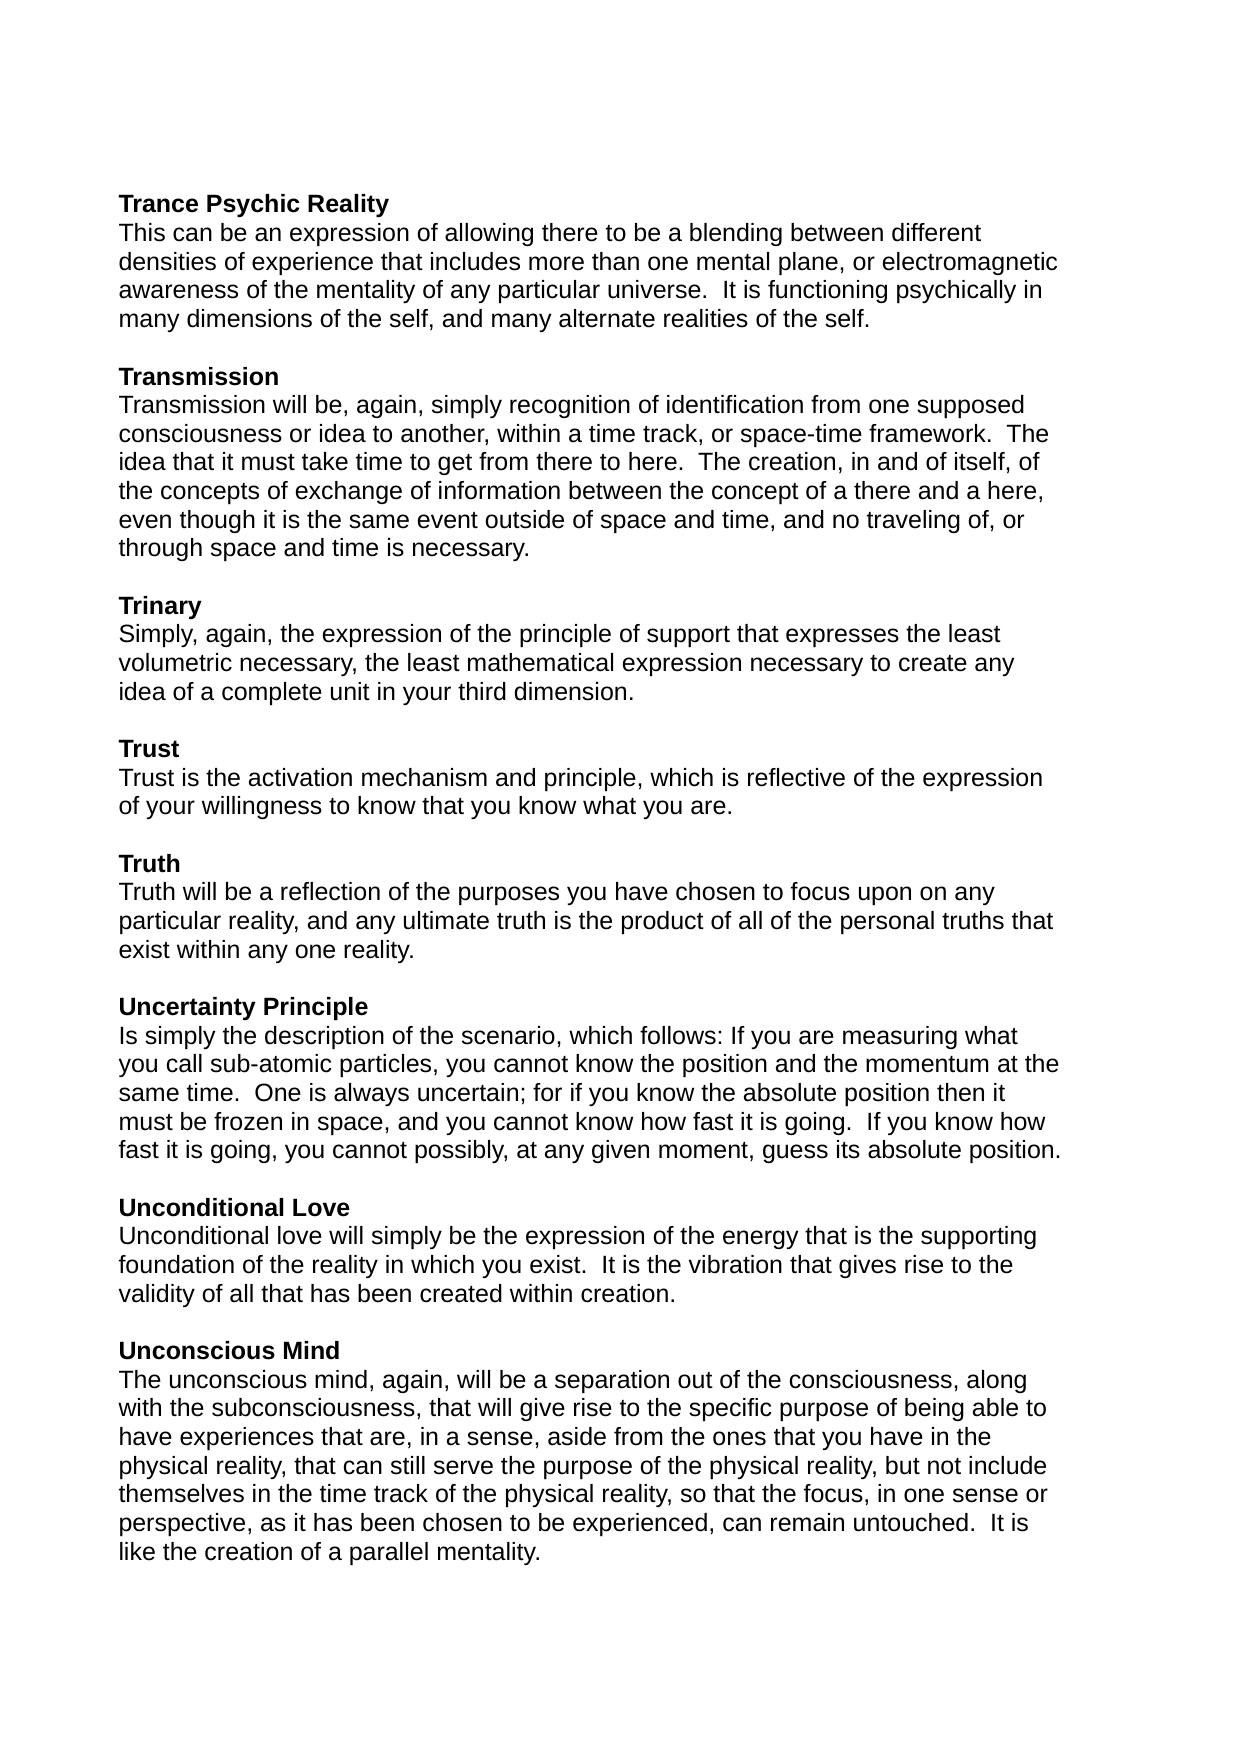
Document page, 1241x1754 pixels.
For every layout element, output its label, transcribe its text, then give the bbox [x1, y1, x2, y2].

text Simply, again, the expression of the principle of support that expresses the least [118, 620, 1240, 648]
text Unconscious Mind [118, 1337, 1240, 1365]
text the concepts of exchange of information between the concept of a there and a here, [118, 477, 1240, 505]
text Uncertainty Principle [118, 993, 1240, 1021]
text like the creation of a parallel mentality. [118, 1537, 1240, 1566]
text you call sub-atomic particles, you cannot know the position and the momentum at the [118, 1050, 1240, 1078]
text Truth will be a reflection of the purposes you have chosen to focus upon on any [118, 878, 1240, 907]
text with the subconsciousness, that will give rise to the specific purpose of being able to [118, 1394, 1240, 1422]
text Trust is the activation mechanism and principle, which is reflective of the expression [118, 763, 1240, 792]
text Trinary [118, 591, 1240, 620]
text Unconditional Love [118, 1193, 1240, 1222]
text densities of experience that includes more than one mental plane, or electromagnetic [118, 247, 1240, 276]
text This can be an expression of allowing there to be a blending between different [118, 219, 1240, 247]
text idea that it must take time to get from there to here. The creation, in and of itself, of [118, 448, 1240, 477]
text themselves in the time track of the physical reality, so that the focus, in one sense or [118, 1480, 1240, 1508]
text through space and time is necessary. [118, 534, 1240, 562]
text must be frozen in space, and you cannot know how fast it is going. If you know how [118, 1107, 1240, 1136]
text foundation of the reality in which you exist. It is the vibration that gives rise to the [118, 1251, 1240, 1279]
text perspective, as it has been chosen to be experienced, can remain untouched. It is [118, 1508, 1240, 1537]
text particular reality, and any ultimate truth is the product of all of the personal truths that [118, 907, 1240, 935]
text physical reality, that can still serve the purpose of the physical reality, but not include [118, 1451, 1240, 1480]
text Truth [118, 849, 1240, 878]
text awareness of the mentality of any particular universe. It is functioning psychically in [118, 276, 1240, 304]
text volumetric necessary, the least mathematical expression necessary to create any [118, 648, 1240, 677]
text fast it is going, you cannot possibly, at any given moment, guess its absolute position. [118, 1136, 1240, 1164]
text The unconscious mind, again, will be a separation out of the consciousness, along [118, 1365, 1240, 1394]
text Trust [118, 734, 1240, 763]
text same time. One is always uncertain; for if you know the absolute position then it [118, 1078, 1240, 1107]
text Unconditional love will simply be the expression of the energy that is the supporting [118, 1222, 1240, 1251]
text Is simply the description of the scenario, which follows: If you are measuring what [118, 1021, 1240, 1050]
text of your willingness to know that you know what you are. [118, 792, 1240, 821]
text many dimensions of the self, and many alternate realities of the self. [118, 304, 1240, 333]
text Transmission [118, 362, 1240, 391]
text exist within any one reality. [118, 935, 1240, 964]
text validity of all that has been created within creation. [118, 1279, 1240, 1308]
text idea of a complete unit in your third dimension. [118, 677, 1240, 706]
text even though it is the same event outside of space and time, and no traveling of, or [118, 505, 1240, 534]
text Trance Psychic Reality [118, 190, 1240, 219]
text Transmission will be, again, simply recognition of identification from one supposed [118, 391, 1240, 419]
text have experiences that are, in a sense, aside from the ones that you have in the [118, 1422, 1240, 1451]
text consciousness or idea to another, within a time track, or space-time framework. The [118, 419, 1240, 448]
